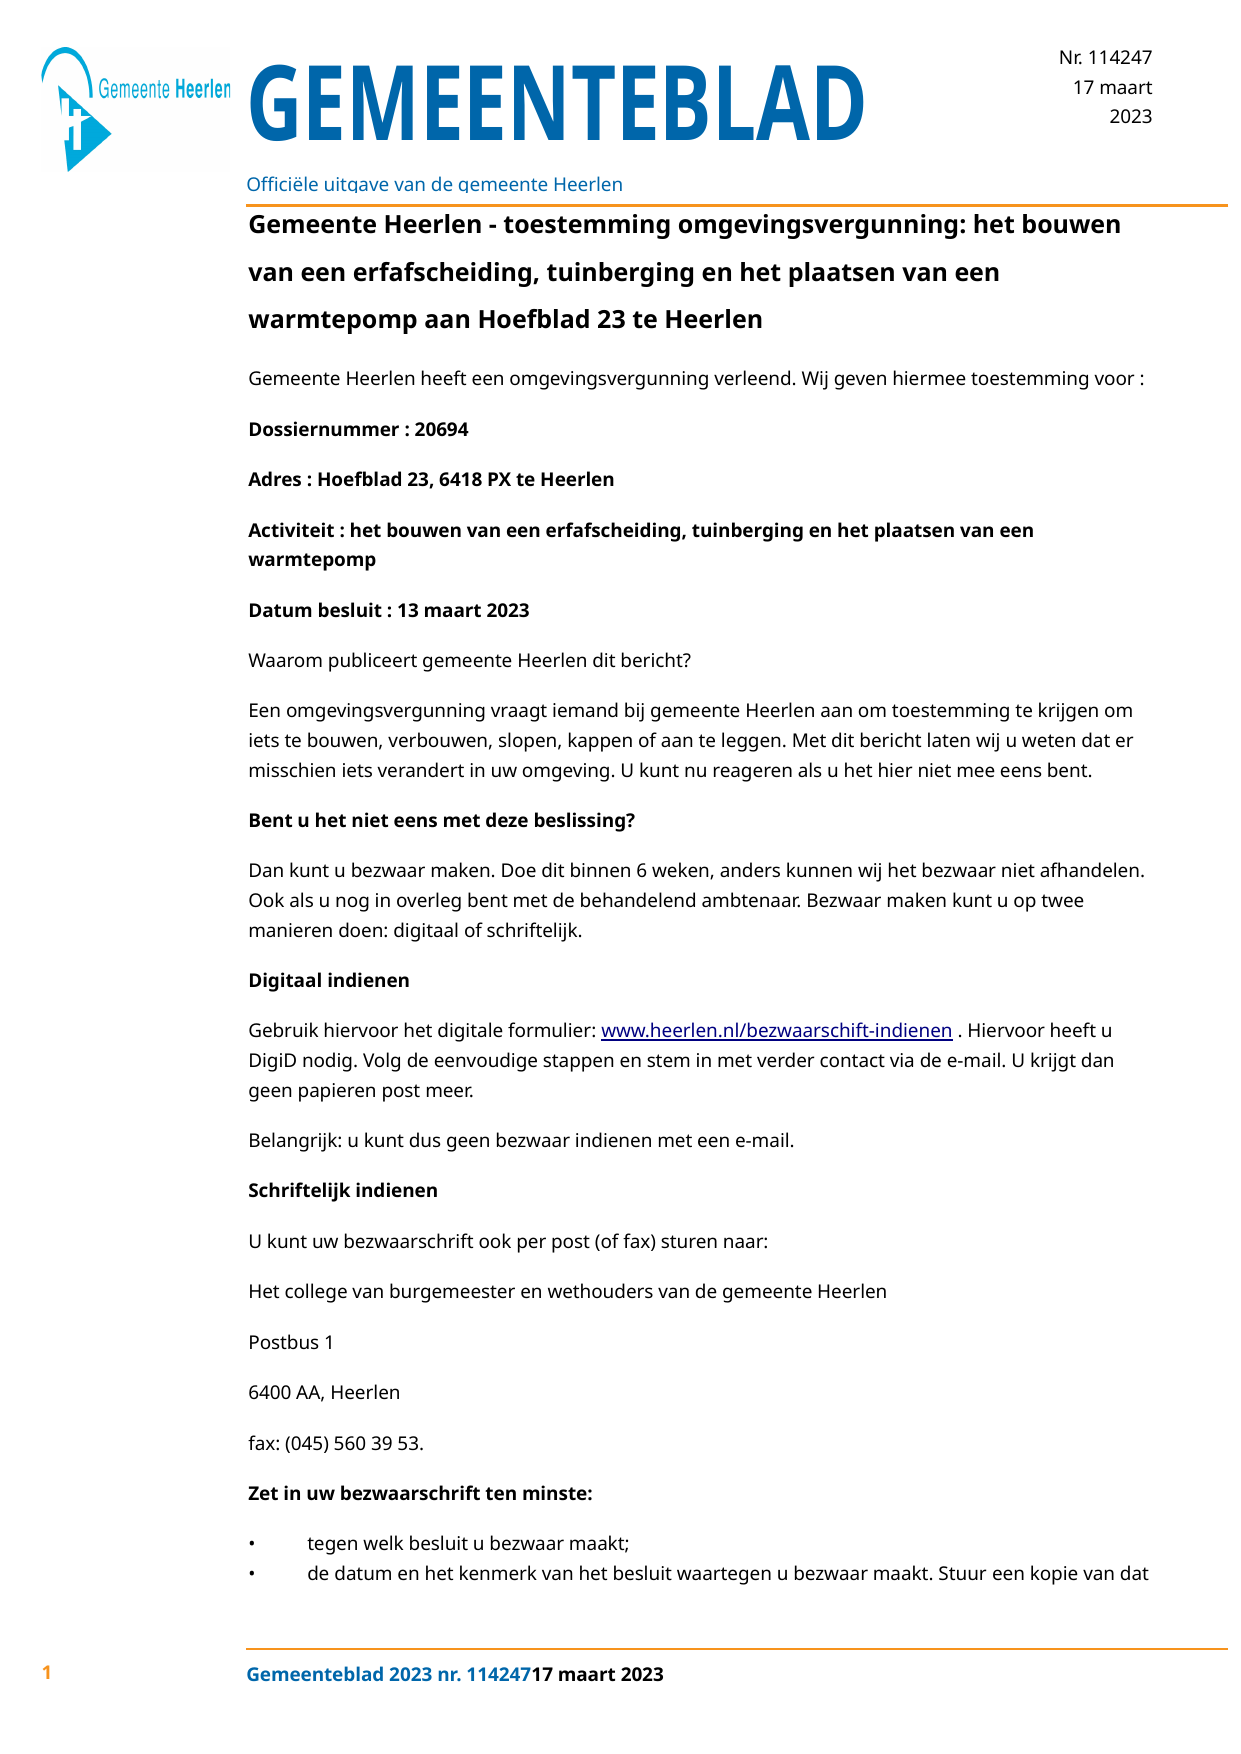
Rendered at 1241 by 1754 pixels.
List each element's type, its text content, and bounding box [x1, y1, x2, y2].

text Schriftelijk indienen [248, 1178, 1152, 1203]
text Dossiernummer : 20694 [248, 416, 1152, 442]
text Waarom publiceert gemeente Heerlen dit bericht? [248, 647, 1152, 673]
text Dan kunt u bezwaar maken. Doe dit binnen 6 weken, anders kunnen wij het bezwaar niet afhandelen. Ook als u nog in overleg bent met de behandelend ambtenaar. Bezwaar maken kunt u op twee manieren doen: digitaal of schriftelijk. [248, 858, 1152, 942]
list tegen welk besluit u bezwaar maakt; [248, 1531, 1152, 1556]
text fax: (045) 560 39 53. [248, 1430, 1152, 1455]
text Gemeente Heerlen - toestemming omgevingsvergunning: het bouwen van een erfafscheiding, tuinberging en het plaatsen van een warmtepomp aan Hoefblad 23 te Heerlen [248, 207, 1152, 336]
text Postbus 1 [248, 1329, 1152, 1354]
text Activiteit : het bouwen van een erfafscheiding, tuinberging en het plaatsen van een warmtepomp [248, 517, 1152, 572]
text Bent u het niet eens met deze beslissing? [248, 807, 1152, 833]
text Belangrijk: u kunt dus geen bezwaar indienen met een e-mail. [248, 1127, 1152, 1153]
picture [41, 47, 59, 70]
text Het college van burgemeester en wethouders van de gemeente Heerlen [248, 1278, 1152, 1304]
text Adres : Hoefblad 23, 6418 PX te Heerlen [248, 466, 1152, 492]
picture [41, 47, 231, 172]
text U kunt uw bezwaarschrift ook per post (of fax) sturen naar: [248, 1228, 1152, 1254]
text 6400 AA, Heerlen [248, 1379, 1152, 1405]
text Een omgevingsvergunning vraagt iemand bij gemeente Heerlen aan om toestemming te krijgen om iets te bouwen, verbouwen, slopen, kappen of aan te leggen. Met dit bericht laten wij u weten dat er misschien iets verandert in uw omgeving. U kunt nu reageren als u het hier niet mee eens bent. [248, 698, 1152, 782]
text Zet in uw bezwaarschrift ten minste: [248, 1480, 1152, 1506]
text Digitaal indienen [248, 967, 1152, 993]
list de datum en het kenmerk van het besluit waartegen u bezwaar maakt. Stuur een kopie van dat [248, 1560, 1152, 1586]
text Gebruik hiervoor het digitale formulier: www.heerlen.nl/bezwaarschift-indienen . Hiervoor heeft u DigiD nodig. Volg de eenvoudige stappen en stem in met verder contact via de e-mail. U krijgt dan geen papieren post meer. [248, 1018, 1152, 1102]
text Gemeente Heerlen heeft een omgevingsvergunning verleend. Wij geven hiermee toestemming voor : [248, 366, 1152, 391]
text Datum besluit : 13 maart 2023 [248, 597, 1152, 622]
